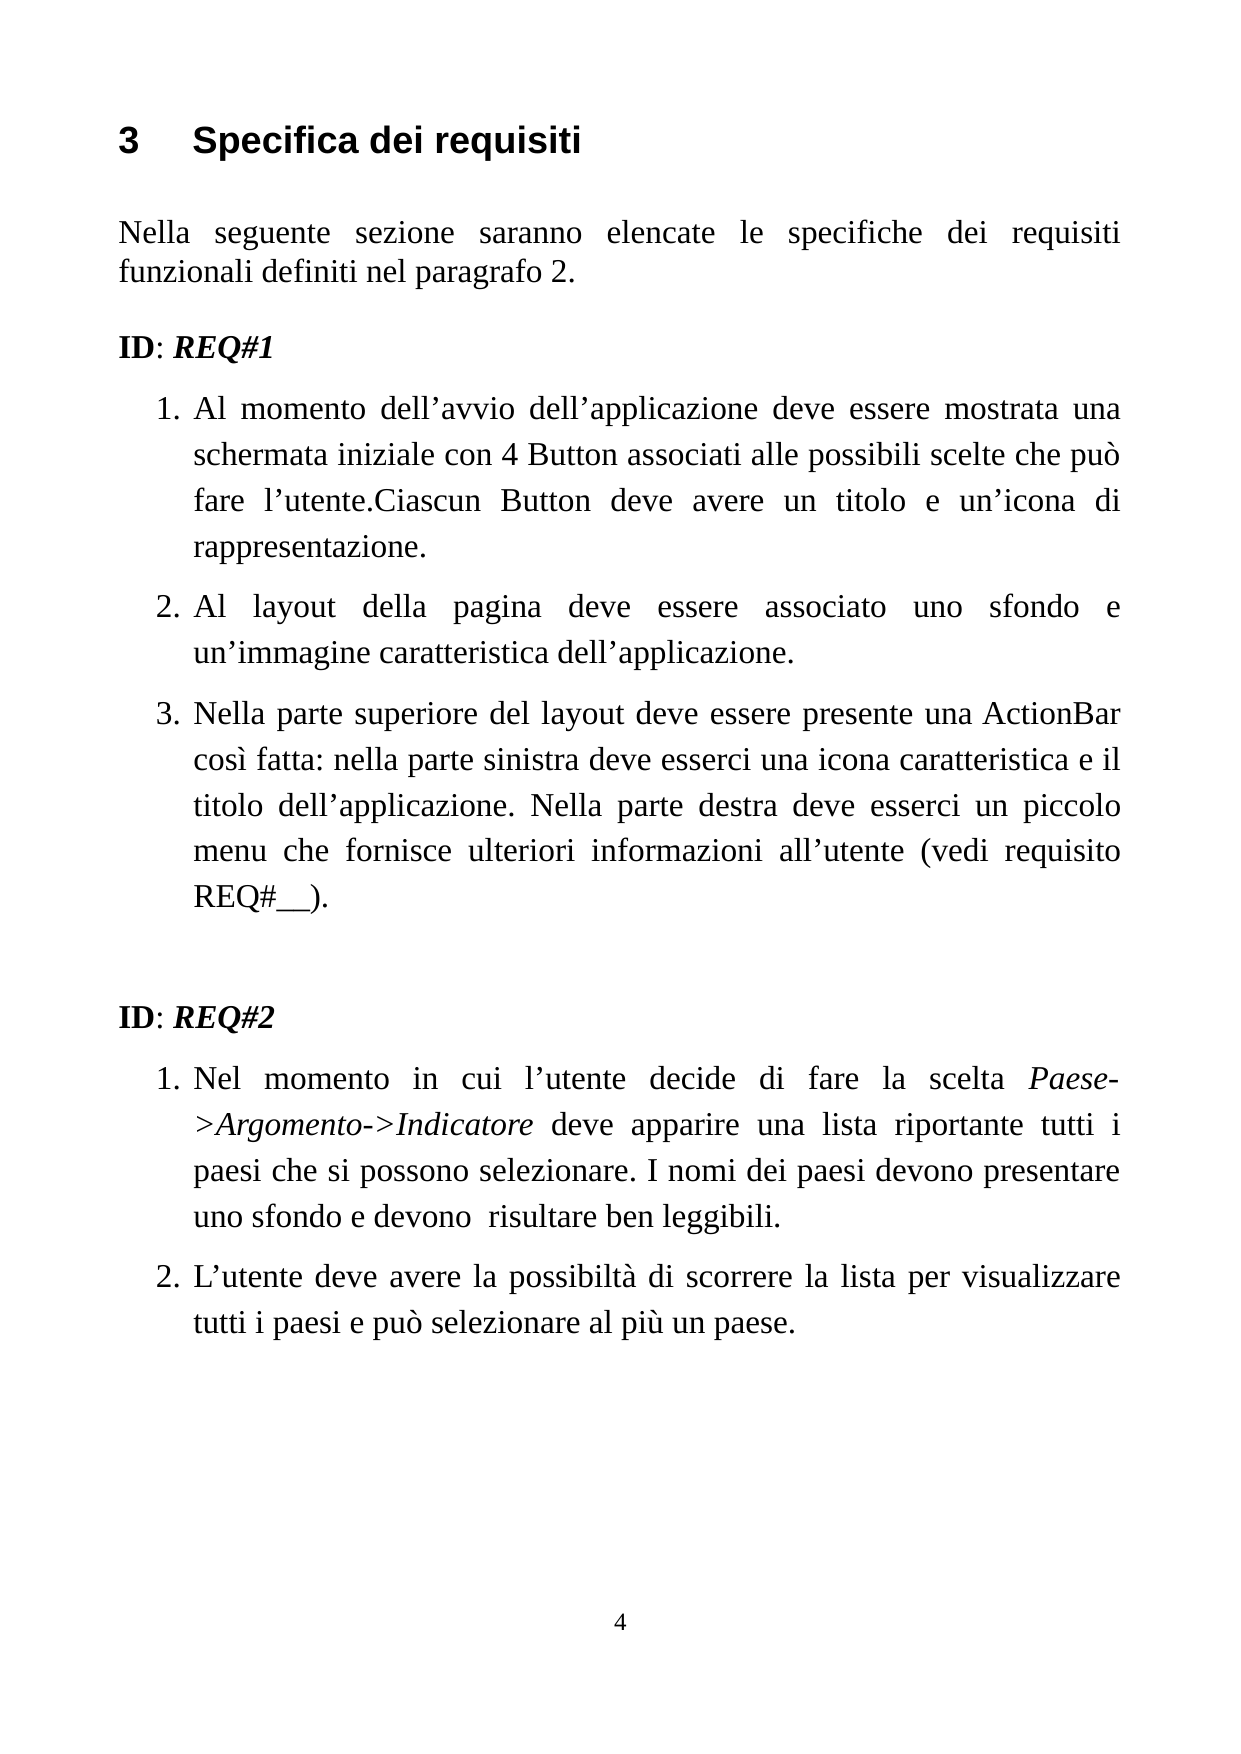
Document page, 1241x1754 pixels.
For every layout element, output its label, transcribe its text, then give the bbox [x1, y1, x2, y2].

text Nella seguente sezione saranno elencate le specifiche dei requisiti funzionali definiti nel paragrafo 2. [118, 213, 1122, 289]
list Al momento dell’avvio dell’applicazione deve essere mostrata una schermata iniziale con 4 Button associati alle possibili scelte che può fare l’utente.Ciascun Button deve avere un titolo e un’icona di rappresentazione. [156, 388, 1122, 564]
subtitle 3 Specifica dei requisiti [118, 118, 1122, 162]
text ID: REQ#1 [118, 328, 1122, 366]
list L’utente deve avere la possibiltà di scorrere la lista per visualizzare tutti i paesi e può selezionare al più un paese. [156, 1257, 1122, 1341]
list Nel momento in cui l’utente decide di fare la scelta Paese->Argomento->Indicatore deve apparire una lista riportante tutti i paesi che si possono selezionare. I nomi dei paesi devono presentare uno sfondo e devono risultare ben leggibili. [156, 1058, 1122, 1234]
list Nella parte superiore del layout deve essere presente una ActionBar così fatta: nella parte sinistra deve esserci una icona caratteristica e il titolo dell’applicazione. Nella parte destra deve esserci un piccolo menu che fornisce ulteriori informazioni all’utente (vedi requisito REQ#__). [156, 693, 1122, 915]
text ID: REQ#2 [118, 998, 1122, 1036]
list Al layout della pagina deve essere associato uno sfondo e un’immagine caratteristica dell’applicazione. [156, 586, 1122, 671]
